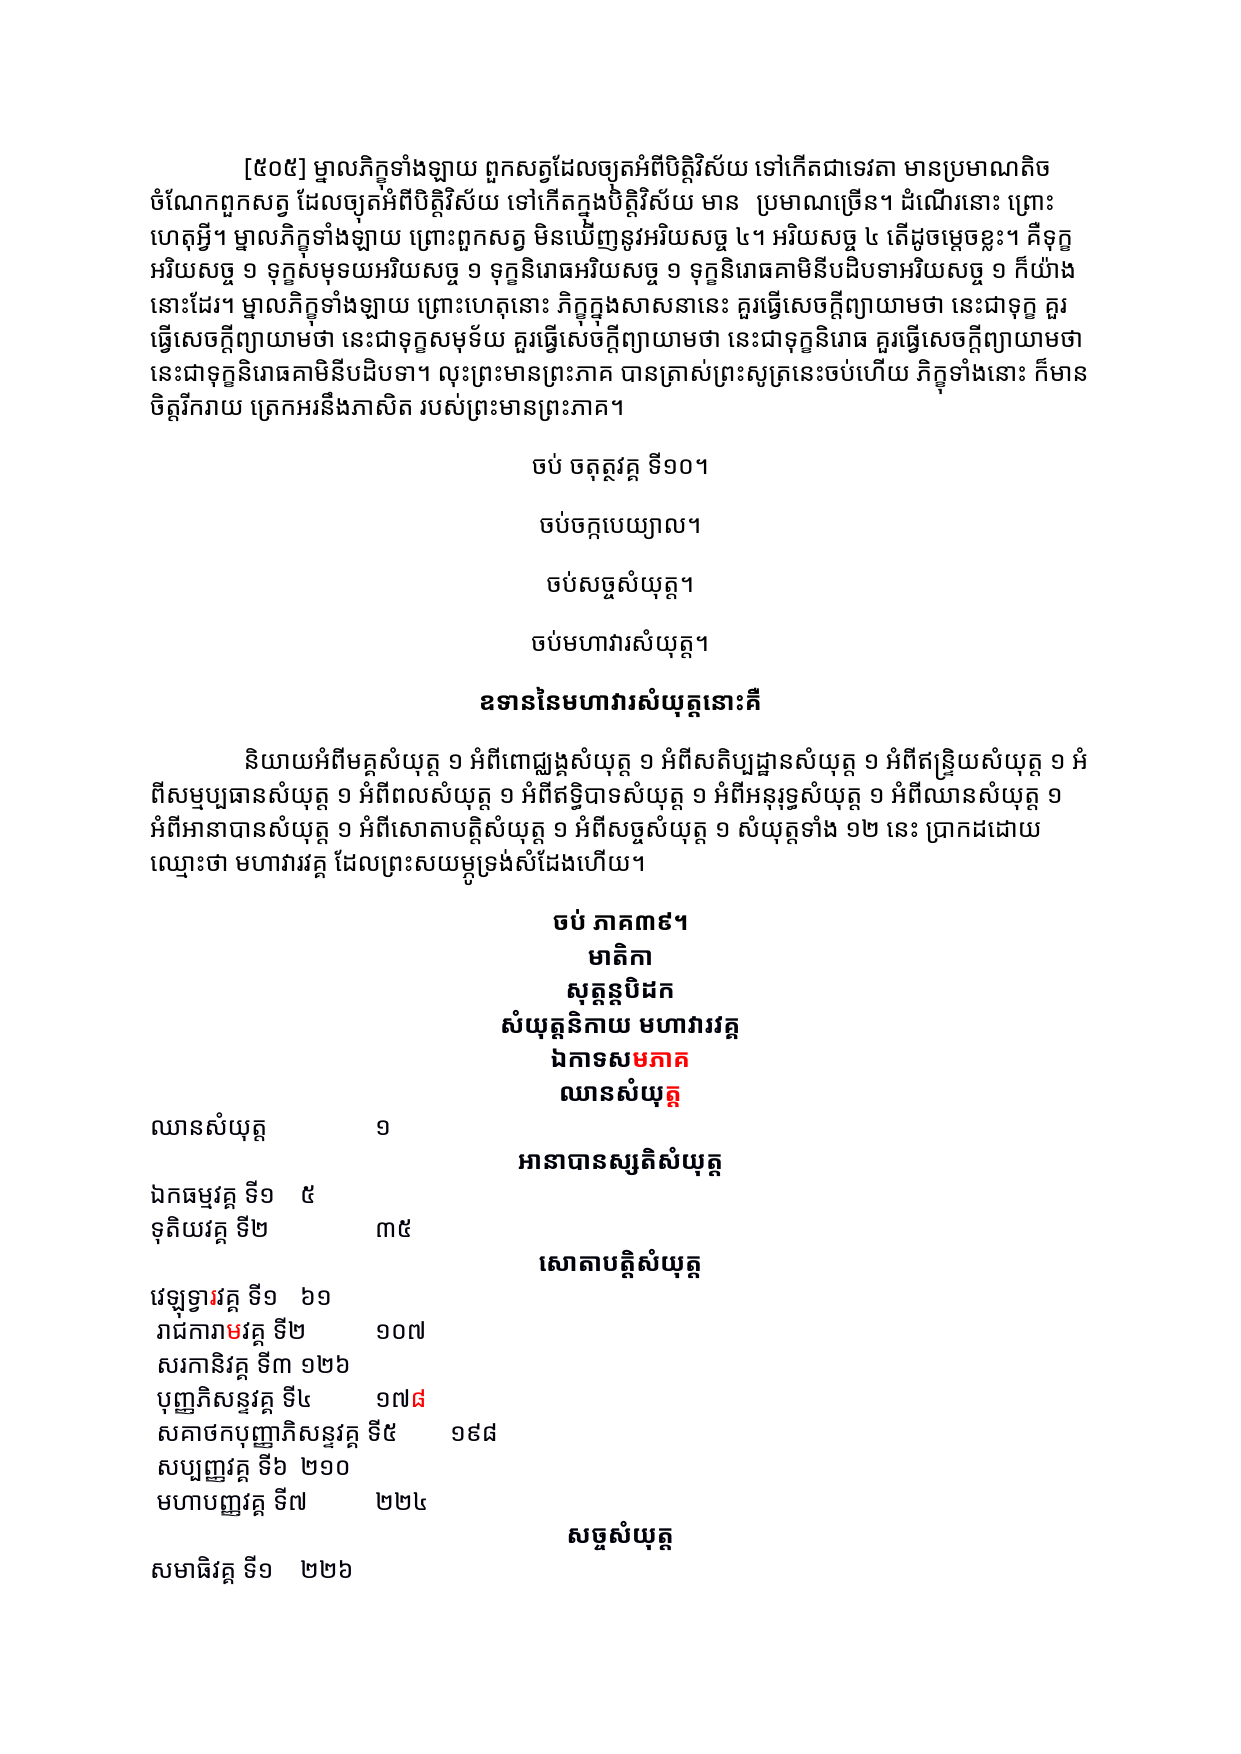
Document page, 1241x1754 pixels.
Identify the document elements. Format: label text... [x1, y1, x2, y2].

text វេឡុទ្វារវគ្គ ទី១ ៦១ [150, 1279, 1090, 1313]
text មហាបញ្ញវគ្គ ទី៧ ២២៤ [150, 1483, 1090, 1517]
text រាជការាមវគ្គ ទី២ ១០៧ [150, 1313, 1090, 1347]
text ឯកធម្មវគ្គ ទី១ ៥ [150, 1177, 1090, 1211]
text សរកានិវគ្គ ទី៣ ១២៦ [150, 1347, 1090, 1381]
text សគាថកបុញ្ញាភិសន្ទវគ្គ ទី៥ ១៩៨ [150, 1415, 1090, 1449]
text ឈានសំយុត្ត ១ [150, 1108, 1090, 1142]
text និយាយអំពី​មគ្គ​សំយុត្ត ១ អំពី​ពោជ្ឈ​ង្គ​សំយុត្ត ១ អំពី​សតិប្ប​ដ្ឋាន​សំយុត្ត ១ អំពីឥន្ទ្រិយសំយុត្ត ១ អំពីសម្មប្បធាន​សំយុត្ត ១ អំពី​ពល​សំយុត្ត ១​ អំពីឥទ្ធិបាទ​សំយុត្ត ១ អំពីអនុរុទ្ធ​សំយុត្ត ១ អំពីឈាន​សំយុត្ត ១ អំពីអានា​បាន​សំយុត្ត ១ អំពីសោតាបត្តិសំយុត្ត ១ អំពីសច្ច​សំយុត្ត ១ សំយុត្តទាំង ១២ នេះ​ ប្រាកដ​ដោយឈ្មោះ​ថា មហាវារវគ្គ ដែល​ព្រះ​សយម្ភូទ្រង់​សំដែង​ហើយ។ [150, 743, 1090, 879]
text សប្បញ្ញវគ្គ ទី៦ ២១០ [150, 1449, 1090, 1483]
text បុញ្ញភិសន្ទវគ្គ ទី៤ ១៧៨ [150, 1381, 1090, 1415]
text សមាធិវគ្គ ទី១ ២២៦ [150, 1551, 1090, 1585]
text ទុតិយវគ្គ ទី២ ៣៥ [150, 1211, 1090, 1245]
text [៥០៥] ម្នាល​ភិក្ខុទាំងឡាយ​ ពួកសត្វដែលច្យុតអំពីបិត្តិវិស័យ ទៅកើត​ជាទេវតា មាន​ប្រមាណ​តិច ចំណែកពួកសត្វ ដែលច្យុតអំពីបិត្តិវិស័យ​ ទៅ​កើតក្នុងបិត្តិវិស័យ មាន ​ ប្រមាណ​ច្រើន។ ដំណើរនោះ ព្រោះហេតុអ្វី។ ម្នាល​ភិក្ខុទាំងឡាយ​ ព្រោះ​ពួកសត្វ ​មិន​ឃើញ​នូវ​អរិយ​សច្ច ៤។ អរិយ​សច្ច ៤ តើដូចម្ដេច​ខ្លះ​។ គឺទុក្ខ​អរិយ​សច្ច ១ ទុក្ខសមុទ​យ​អរិយសច្ច ១ ទុក្ខនិរោធ​អរិយសច្ច ១ ទុក្ខនិរោធគាមិនីបដិបទាអរិយសច្ច ១ ក៏​យ៉ាង​នោះ​ដែរ។ ម្នាល​ភិក្ខុ​ទាំង​ឡាយ ព្រោះ​ហេតុ​នោះ ភិក្ខុក្នុង​សាសនា​នេះ គួរ​ធ្វើ​សេចក្ដី​ព្យាយាមថា នេះ​ជាទុក្ខ គួរ​ធ្វើ​សេចក្ដី​ព្យាយាម​ថា នេះជាទុក្ខ​សមុទ័យ គួរ​ធ្វើ​សេចក្ដី​ព្យាយាម​ថា នេះជាទុក្ខនិរោធ គួរធ្វើ​សេចក្ដីព្យាយាមថា​ នេះ​ជាទុក្ខនិរោធគាមិនីបដិបទា។ លុះ​ព្រះ​មានព្រះ​ភាគ បាន​ត្រាស់​ព្រះ​សូត្រ​នេះ​ចប់​ហើយ ភិក្ខុ​ទាំង​នោះ ក៏​មាន​ចិត្តរីករាយ ត្រេក​អរ​នឹង​ភាសិត របស់​ព្រះ​មានព្រះភាគ។ [150, 150, 1090, 422]
text អានាបានស្សតិសំយុត្ត [150, 1142, 1090, 1177]
text សោតាបត្តិសំយុត្ត [150, 1245, 1090, 1279]
text ឈានសំយុត្ត [150, 1074, 1090, 1108]
text ចប់ ​ចតុត្ថវគ្គ ទី១០។ [150, 447, 1090, 482]
text ឯកាទសមភាគ [150, 1040, 1090, 1074]
text សំយុត្តនិកាយ មហាវារវគ្គ [150, 1006, 1090, 1040]
text ចប់ ភាគ៣៩។ [150, 904, 1090, 938]
text ចប់​ចក្កបេយ្យាល។ [150, 507, 1090, 541]
text ចប់​សច្ច​សំយុត្ត​។ [150, 566, 1090, 600]
text សច្ចសំយុត្ត [150, 1517, 1090, 1551]
text ចប់​មហា​វារសំ​យុត្ត។ [150, 625, 1090, 659]
text ឧទាននៃមហាវារសំយុត្តនោះគឺ [150, 684, 1090, 718]
text មាតិកា [150, 938, 1090, 972]
text សុត្តន្តបិដក [150, 972, 1090, 1006]
